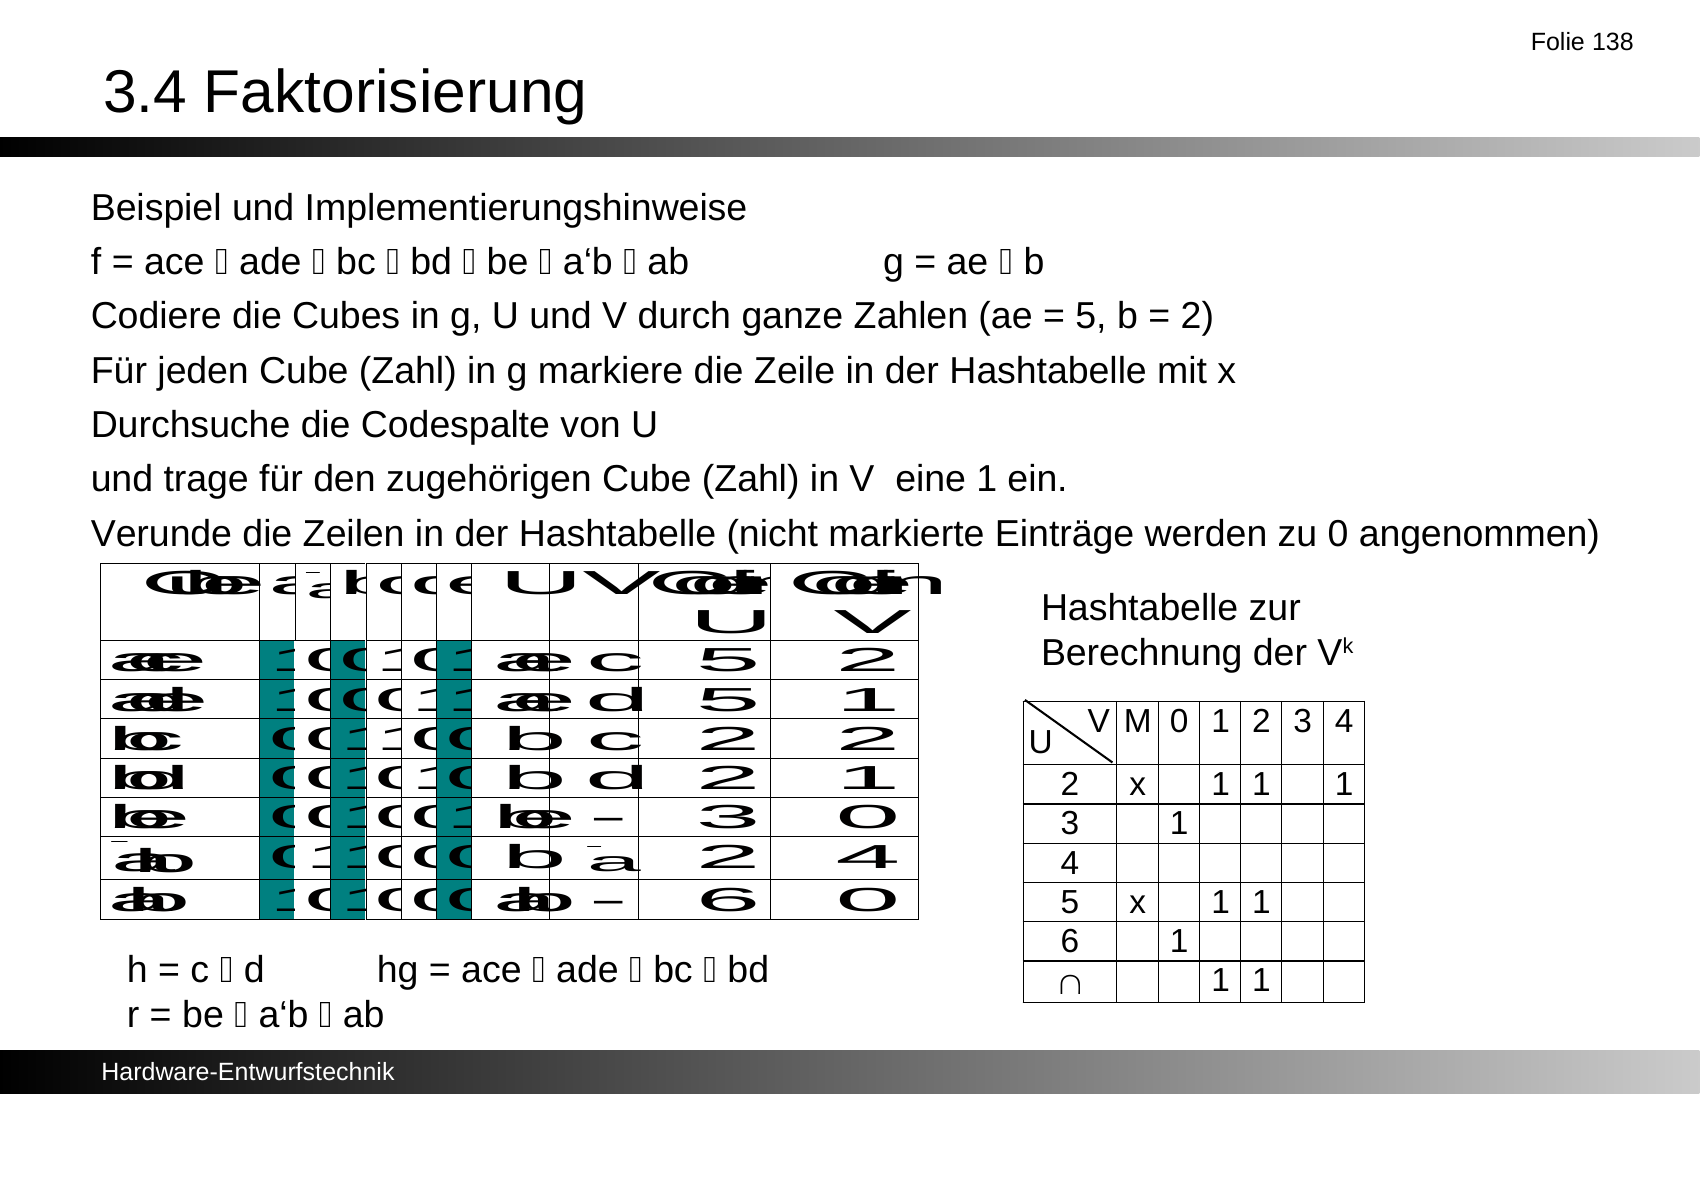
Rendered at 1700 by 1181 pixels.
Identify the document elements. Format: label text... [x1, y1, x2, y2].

text_box Hashtabelle zur Berechnung der Vk [1026, 574, 1369, 681]
text_box h = c  d hg = ace  ade  bc  bd r = be  a‘b  ab [112, 937, 785, 1043]
list Beispiel und Implementierungshinweise f = ace  ade  bc  bd  be  a‘b  ab g = ae  b Codiere die Cubes in g, U und V durch ganze Zahlen (ae = 5, b = 2) Für jeden Cube (Zahl) in g markiere die Zeile in der Hashtabelle mit x Durchsuche die Codespalte von U und trage für den zugehörigen Cube (Zahl) in V eine 1 ein. Verunde die Zeilen in der Hashtabelle (nicht markierte Einträge werden zu 0 angenommen) [74, 174, 1625, 994]
title 3.4 Faktorisierung [87, 36, 1421, 142]
chart [99, 562, 943, 944]
chart [1022, 700, 1397, 1040]
